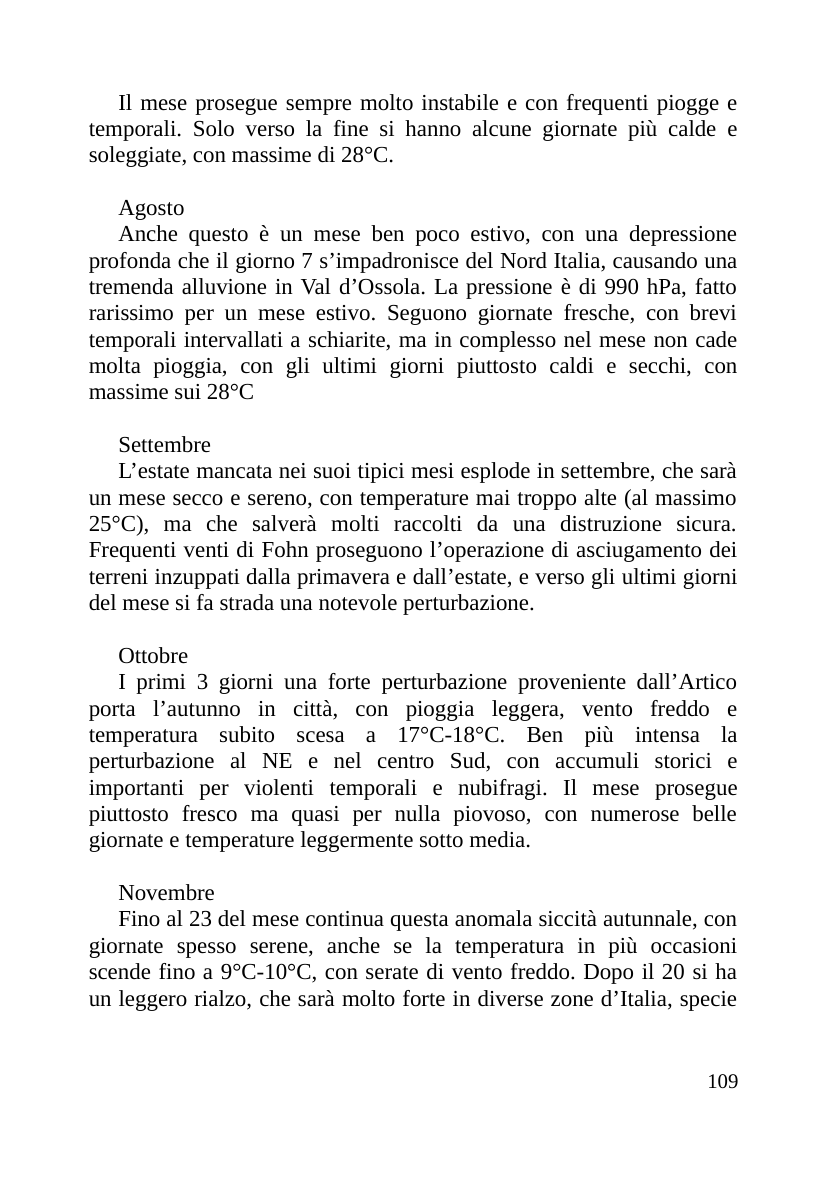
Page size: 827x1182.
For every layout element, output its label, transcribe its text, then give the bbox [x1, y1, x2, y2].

text Agosto [88, 194, 738, 220]
text Anche questo è un mese ben poco estivo, con una depressione profonda che il giorno 7 s’impadronisce del Nord Italia, causando una tremenda alluvione in Val d’Ossola. La pressione è di 990 hPa, fatto rarissimo per un mese estivo. Seguono giornate fresche, con brevi temporali intervallati a schiarite, ma in complesso nel mese non cade molta pioggia, con gli ultimi giorni piuttosto caldi e secchi, con massime sui 28°C [88, 220, 738, 405]
text L’estate mancata nei suoi tipici mesi esplode in settembre, che sarà un mese secco e sereno, con temperature mai troppo alte (al massimo 25°C), ma che salverà molti raccolti da una distruzione sicura. Frequenti venti di Fohn proseguono l’operazione di asciugamento dei terreni inzuppati dalla primavera e dall’estate, e verso gli ultimi giorni del mese si fa strada una notevole perturbazione. [88, 457, 738, 616]
text Il mese prosegue sempre molto instabile e con frequenti piogge e temporali. Solo verso la fine si hanno alcune giornate più calde e soleggiate, con massime di 28°C. [88, 88, 738, 168]
text Settembre [88, 431, 738, 457]
text Fino al 23 del mese continua questa anomala siccità autunnale, con giornate spesso serene, anche se la temperatura in più occasioni scende fino a 9°C-10°C, con serate di vento freddo. Dopo il 20 si ha un leggero rialzo, che sarà molto forte in diverse zone d’Italia, specie [88, 906, 738, 1011]
text Ottobre [88, 642, 738, 668]
text I primi 3 giorni una forte perturbazione proveniente dall’Artico porta l’autunno in città, con pioggia leggera, vento freddo e temperatura subito scesa a 17°C-18°C. Ben più intensa la perturbazione al NE e nel centro Sud, con accumuli storici e importanti per violenti temporali e nubifragi. Il mese prosegue piuttosto fresco ma quasi per nulla piovoso, con numerose belle giornate e temperature leggermente sotto media. [88, 668, 738, 853]
text Novembre [88, 879, 738, 906]
